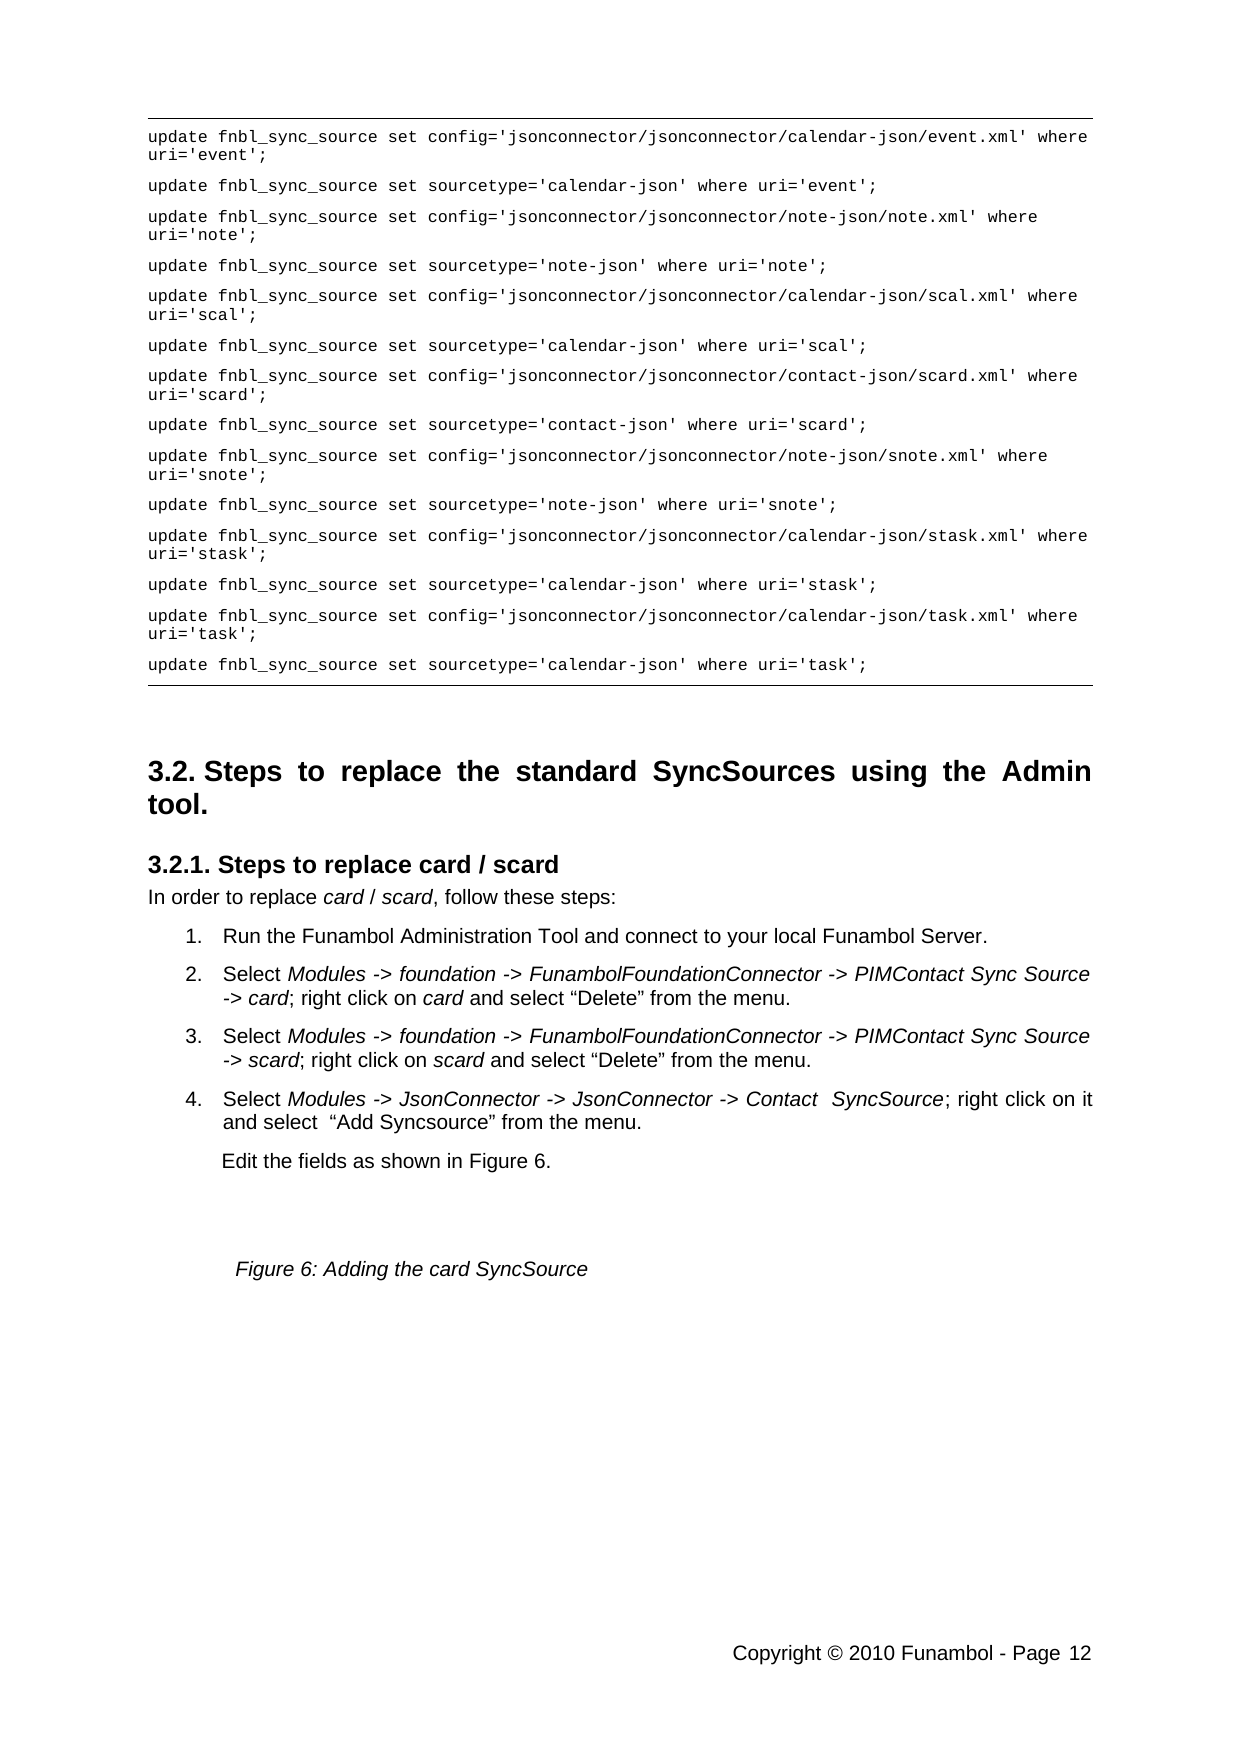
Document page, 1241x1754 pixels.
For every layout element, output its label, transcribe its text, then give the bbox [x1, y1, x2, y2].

text update fnbl_sync_source set config='jsonconnector/jsonconnector/calendar-json/scal.xml' where uri='scal'; [148, 278, 1093, 325]
list Select Modules -> foundation -> FunambolFoundationConnector -> PIMContact Sync Source -> scard; right click on scard and select “Delete” from the menu. [185, 1025, 1093, 1072]
list Run the Funambol Administration Tool and connect to your local Funambol Server. [185, 924, 1093, 948]
text update fnbl_sync_source set sourcetype='note-json' where uri='snote'; [148, 486, 1093, 516]
text update fnbl_sync_source set config='jsonconnector/jsonconnector/calendar-json/stask.xml' where uri='stask'; [148, 517, 1093, 565]
text update fnbl_sync_source set sourcetype='contact-json' where uri='scard'; [148, 407, 1093, 436]
text update fnbl_sync_source set sourcetype='calendar-json' where uri='stask'; [148, 566, 1093, 595]
text update fnbl_sync_source set sourcetype='calendar-json' where uri='task'; [148, 646, 1093, 685]
text update fnbl_sync_source set config='jsonconnector/jsonconnector/note-json/snote.xml' where uri='snote'; [148, 437, 1093, 485]
list Select Modules -> foundation -> FunambolFoundationConnector -> PIMContact Sync Source -> card; right click on card and select “Delete” from the menu. [185, 963, 1093, 1010]
list Figure 8: Adding the card SyncSource [235, 1258, 1005, 1281]
subtitle Steps to replace card / scard [148, 851, 1093, 879]
text update fnbl_sync_source set config='jsonconnector/jsonconnector/calendar-json/event.xml' where uri='event'; [148, 119, 1093, 166]
list [218, 1188, 1022, 1557]
text update fnbl_sync_source set config='jsonconnector/jsonconnector/calendar-json/task.xml' where uri='task'; [148, 597, 1093, 644]
text Edit the fields as shown in Figure 8. [221, 1149, 1093, 1173]
text update fnbl_sync_source set config='jsonconnector/jsonconnector/note-json/note.xml' where uri='note'; [148, 198, 1093, 246]
list Select Modules -> JsonConnector -> JsonConnector -> Contact SyncSource; right click on it and select “Add Syncsource” from the menu. [185, 1087, 1093, 1134]
text update fnbl_sync_source set sourcetype='calendar-json' where uri='event'; [148, 167, 1093, 196]
text In order to replace card / scard, follow these steps: [148, 886, 1093, 909]
text update fnbl_sync_source set sourcetype='note-json' where uri='note'; [148, 247, 1093, 276]
subtitle Steps to replace the standard SyncSources using the Admin tool. [148, 755, 1093, 820]
text update fnbl_sync_source set sourcetype='calendar-json' where uri='scal'; [148, 327, 1093, 356]
text update fnbl_sync_source set config='jsonconnector/jsonconnector/contact-json/scard.xml' where uri='scard'; [148, 357, 1093, 405]
